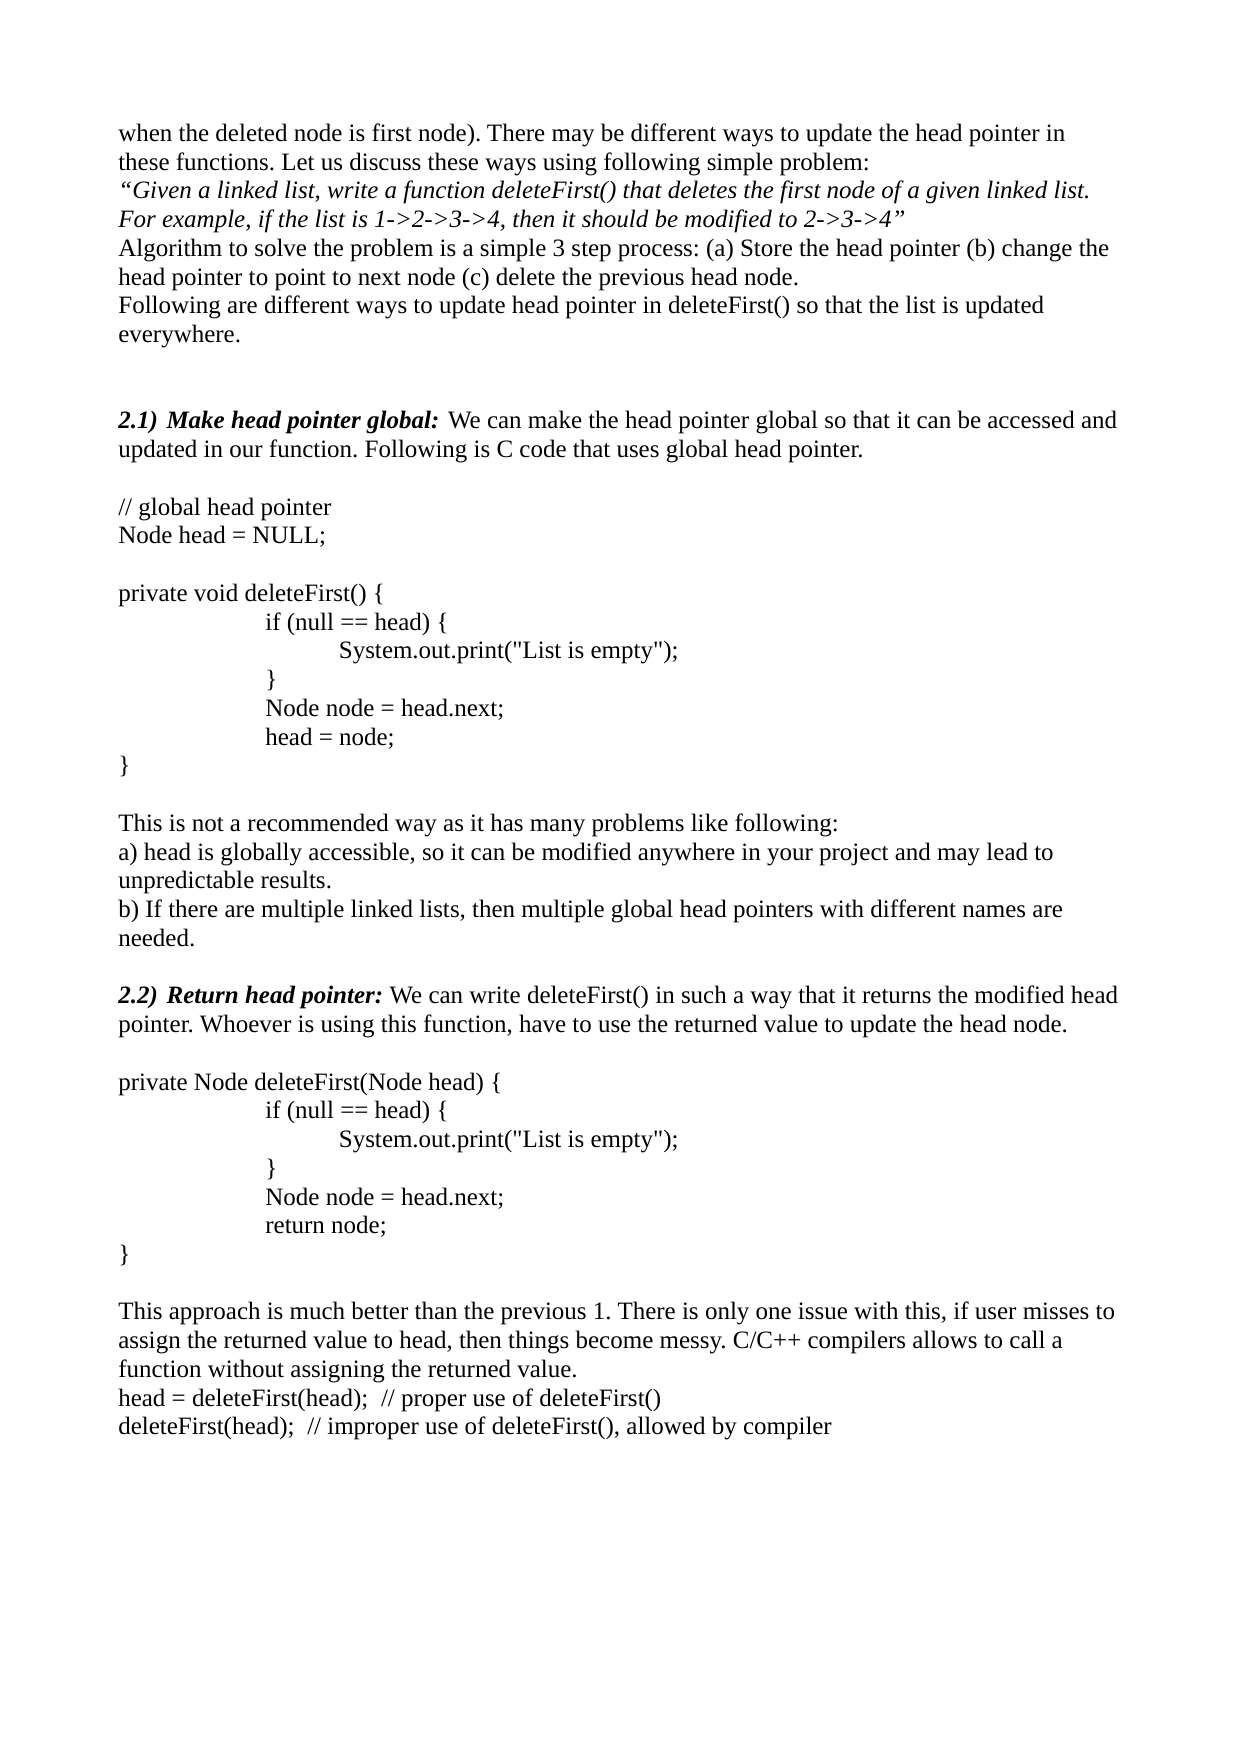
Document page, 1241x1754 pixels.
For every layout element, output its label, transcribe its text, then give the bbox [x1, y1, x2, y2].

text Algorithm to solve the problem is a simple 3 step process: (a) Store the head pointer (b) change the head pointer to point to next node (c) delete the previous head node. Following are different ways to update head pointer in deleteFirst() so that the list is updated everywhere. [118, 233, 1122, 348]
text Node head = NULL; [118, 521, 1122, 549]
text if (null == head) { [118, 1096, 1122, 1124]
text This is not a recommended way as it has many problems like following: a) head is globally accessible, so it can be modified anywhere in your project and may lead to unpredictable results. b) If there are multiple linked lists, then multiple global head pointers with different names are needed. [118, 808, 1122, 952]
text 2.2) Return head pointer: We can write deleteFirst() in such a way that it returns the modified head pointer. Whoever is using this function, have to use the returned value to update the head node. [118, 952, 1122, 1038]
text Node node = head.next; [118, 1182, 1122, 1211]
text when the deleted node is first node). There may be different ways to update the head pointer in these functions. Let us discuss these ways using following simple problem: [118, 118, 1122, 176]
text // global head pointer [118, 492, 1122, 521]
text } [118, 1239, 1122, 1268]
text } [118, 1153, 1122, 1182]
text Node node = head.next; [118, 693, 1122, 722]
text return node; [118, 1211, 1122, 1239]
text private void deleteFirst() { [118, 578, 1122, 607]
text System.out.print("List is empty"); [118, 636, 1122, 664]
table_header head = deleteFirst(head); // proper use of deleteFirst() deleteFirst(head); // improper use of deleteFirst(), allowed by compiler [118, 1383, 1004, 1440]
text head = node; [118, 722, 1122, 751]
text } [118, 664, 1122, 693]
text } [118, 751, 1122, 779]
text 2.1) Make head pointer global: We can make the head pointer global so that it can be accessed and updated in our function. Following is C code that uses global head pointer. [118, 348, 1122, 463]
text System.out.print("List is empty"); [118, 1124, 1122, 1153]
text private Node deleteFirst(Node head) { [118, 1067, 1122, 1096]
text “Given a linked list, write a function deleteFirst() that deletes the first node of a given linked list. For example, if the list is 1->2->3->4, then it should be modified to 2->3->4” [118, 176, 1122, 233]
text This approach is much better than the previous 1. There is only one issue with this, if user misses to assign the returned value to head, then things become messy. C/C++ compilers allows to call a function without assigning the returned value. [118, 1296, 1122, 1383]
text if (null == head) { [118, 607, 1122, 636]
